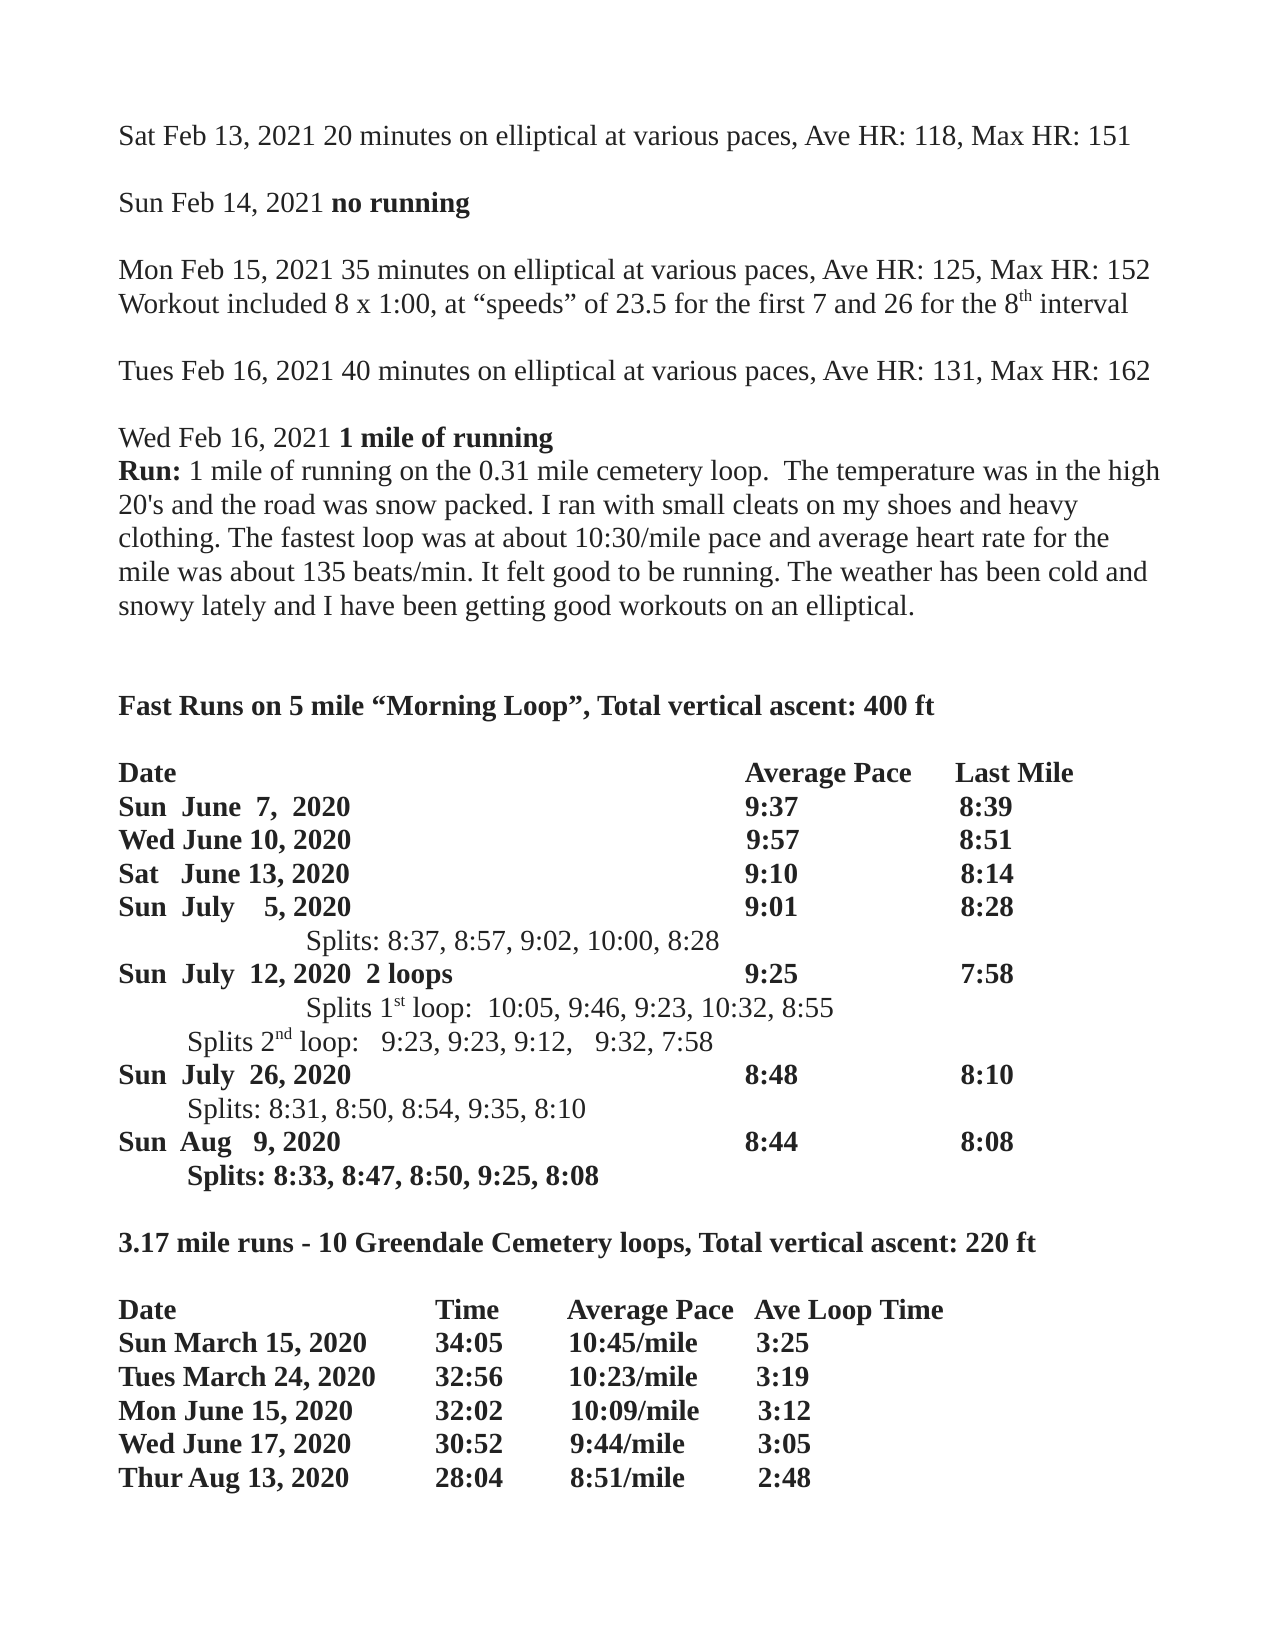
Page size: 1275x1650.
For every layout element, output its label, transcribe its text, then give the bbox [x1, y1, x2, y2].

text Sun July 26, 2020 8:48 8:10 Splits: 8:31, 8:50, 8:54, 9:35, 8:10 [118, 1057, 1161, 1124]
text Tues Feb 16, 2021 40 minutes on elliptical at various paces, Ave HR: 131, Max HR: 162 [118, 353, 1161, 386]
text Wed Feb 16, 2021 1 mile of running [118, 420, 1161, 453]
text Sat Feb 13, 2021 20 minutes on elliptical at various paces, Ave HR: 118, Max HR: 151 [118, 118, 1161, 152]
text Thur Aug 13, 2020 28:04 8:51/mile 2:48 [118, 1460, 1161, 1493]
text Sun June 7, 2020 9:37 8:39 [118, 789, 1161, 822]
text Workout included 8 x 1:00, at “speeds” of 23.5 for the first 7 and 26 for the 8th interval [118, 286, 1161, 319]
text Splits 2nd loop: 9:23, 9:23, 9:12, 9:32, 7:58 [118, 1024, 1161, 1057]
text Sat June 13, 2020 9:10 8:14 Sun July 5, 2020 9:01 8:28 Splits: 8:37, 8:57, 9:02, 10:00, 8:28 Sun July 12, 2020 2 loops 9:25 7:58 Splits 1st loop: 10:05, 9:46, 9:23, 10:32, 8:55 [118, 856, 1161, 1024]
text Mon Feb 15, 2021 35 minutes on elliptical at various paces, Ave HR: 125, Max HR: 152 [118, 252, 1161, 286]
list 3.17 mile runs - 10 Greendale Cemetery loops, Total vertical ascent: 220 ft [118, 1225, 1161, 1258]
text Date Time Average Pace Ave Loop Time [118, 1292, 1161, 1326]
text Date Average Pace Last Mile [118, 755, 1161, 789]
text Tues March 24, 2020 32:56 10:23/mile 3:19 [118, 1359, 1161, 1393]
text Wed June 10, 2020 9:57 8:51 [118, 822, 1161, 856]
text Mon June 15, 2020 32:02 10:09/mile 3:12 [118, 1393, 1161, 1426]
text Sun Aug 9, 2020 8:44 8:08 Splits: 8:33, 8:47, 8:50, 9:25, 8:08 [118, 1124, 1161, 1191]
text Sun March 15, 2020 34:05 10:45/mile 3:25 [118, 1326, 1161, 1359]
text Wed June 17, 2020 30:52 9:44/mile 3:05 [118, 1426, 1161, 1460]
text Fast Runs on 5 mile “Morning Loop”, Total vertical ascent: 400 ft [118, 688, 1161, 722]
text Sun Feb 14, 2021 no running [118, 185, 1161, 219]
text Run: 1 mile of running on the 0.31 mile cemetery loop. The temperature was in the high 20's and the road was snow packed. I ran with small cleats on my shoes and heavy clothing. The fastest loop was at about 10:30/mile pace and average heart rate for the mile was about 135 beats/min. It felt good to be running. The weather has been cold and snowy lately and I have been getting good workouts on an elliptical. [118, 453, 1161, 621]
